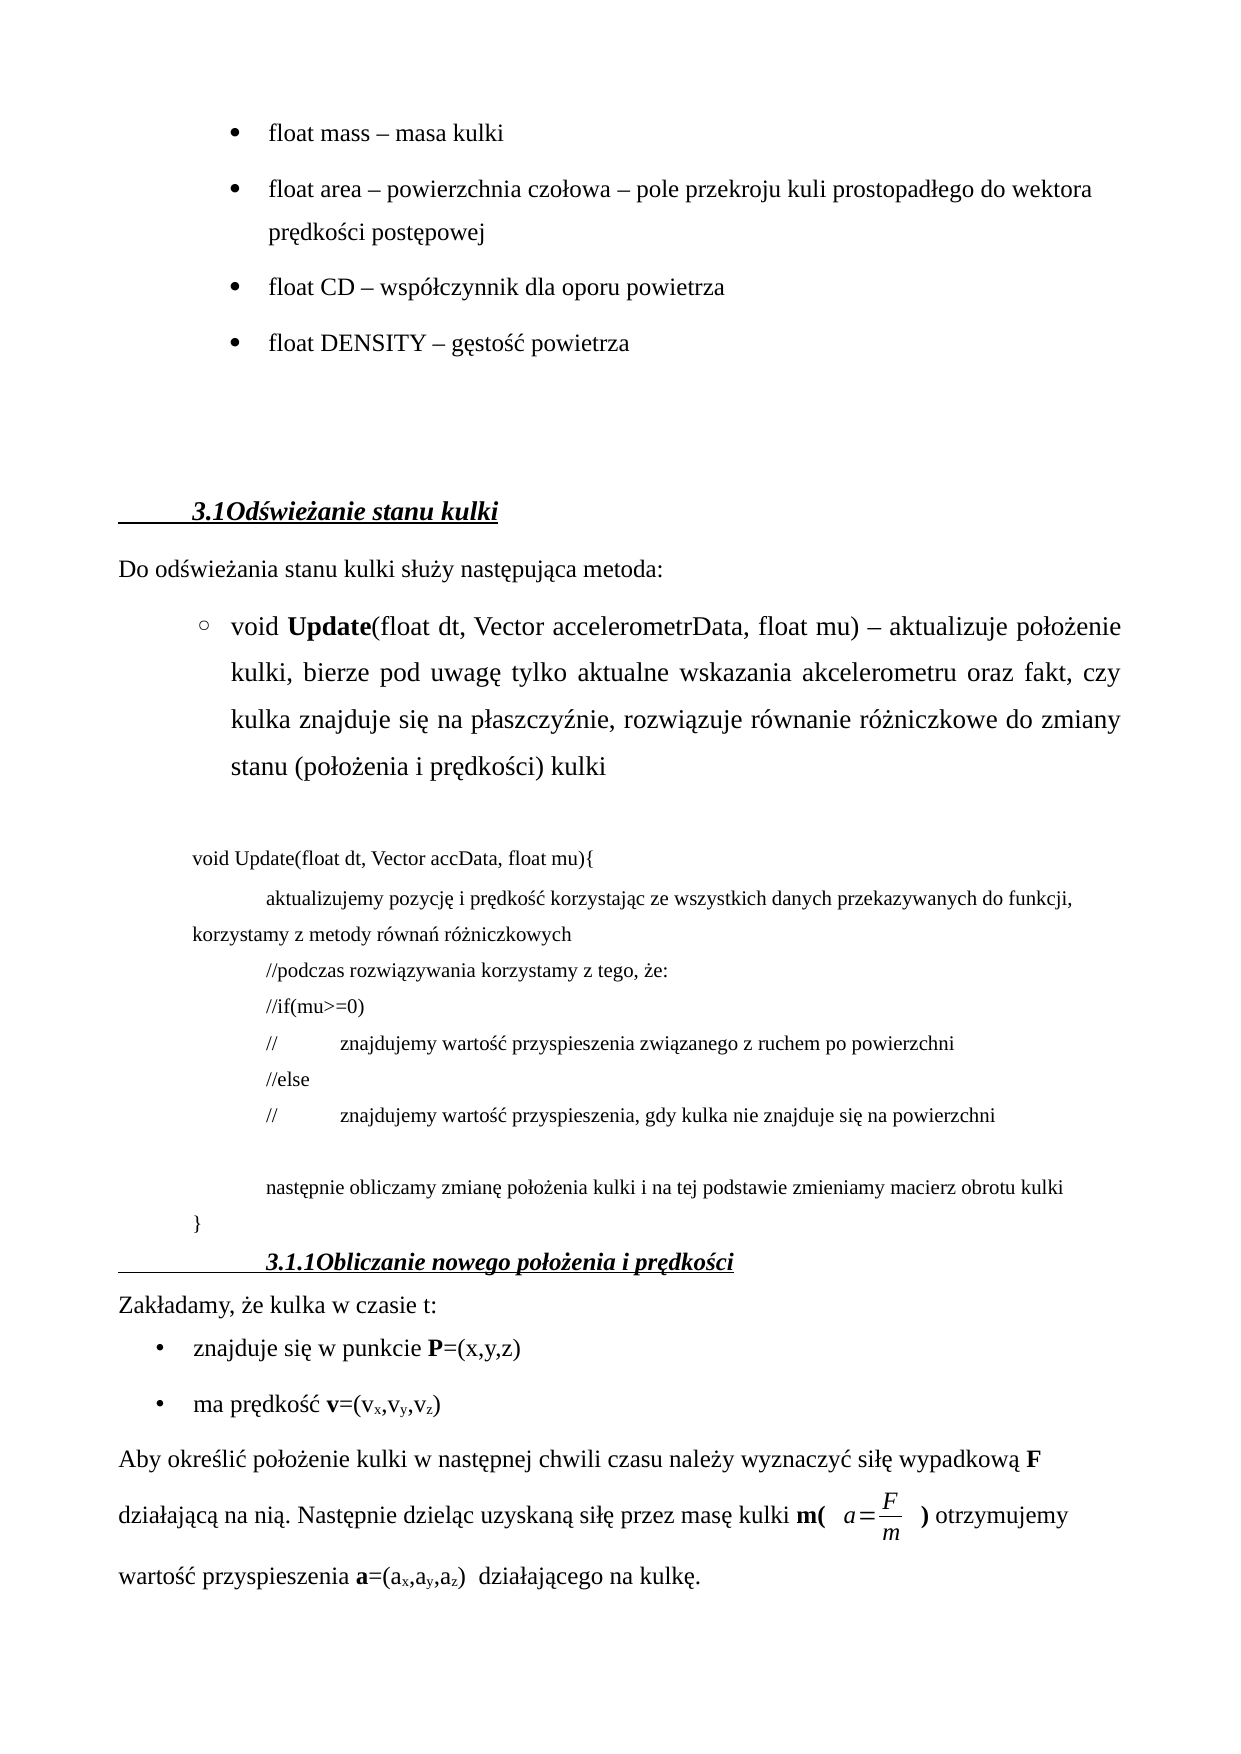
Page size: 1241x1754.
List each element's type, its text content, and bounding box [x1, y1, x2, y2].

text 3.1Odświeżanie stanu kulki [118, 495, 1122, 526]
text Aby określić położenie kulki w następnej chwili czasu należy wyznaczyć siłę wypadkową F działającą na nią. Następnie dzieląc uzyskaną siłę przez masę kulki m() otrzymujemy wartość przyspieszenia a=(ax,ay,az) działającego na kulkę. [118, 1444, 1122, 1589]
list float mass – masa kulki [231, 118, 1122, 147]
text //else [118, 1067, 1122, 1091]
list float CD – współczynnik dla oporu powietrza [231, 272, 1122, 301]
list void Update(float dt, Vector accelerometrData, float mu) – aktualizuje położenie kulki, bierze pod uwagę tylko aktualne wskazania akcelerometru oraz fakt, czy kulka znajduje się na płaszczyźnie, rozwiązuje równanie różniczkowe do zmiany stanu (położenia i prędkości) kulki [193, 610, 1122, 781]
text Do odświeżania stanu kulki służy następująca metoda: [118, 554, 1122, 583]
text Zakładamy, że kulka w czasie t: [118, 1290, 1122, 1319]
text } [118, 1211, 1122, 1235]
text //podczas rozwiązywania korzystamy z tego, że: [118, 958, 1122, 982]
text void Update(float dt, Vector accData, float mu){ [118, 840, 1122, 871]
text //if(mu>=0) // znajdujemy wartość przyspieszenia związanego z ruchem po powierzchni [118, 994, 1122, 1054]
text aktualizujemy pozycję i prędkość korzystając ze wszystkich danych przekazywanych do funkcji, korzystamy z metody równań różniczkowych [118, 886, 1122, 946]
list float area – powierzchnia czołowa – pole przekroju kuli prostopadłego do wektora prędkości postępowej [231, 174, 1122, 246]
list znajduje się w punkcie P=(x,y,z) [156, 1333, 1122, 1362]
text // znajdujemy wartość przyspieszenia, gdy kulka nie znajduje się na powierzchni [118, 1103, 1122, 1127]
list float DENSITY – gęstość powietrza [231, 328, 1122, 357]
list ma prędkość v=(vx,vy,vz) [156, 1389, 1122, 1417]
text następnie obliczamy zmianę położenia kulki i na tej podstawie zmieniamy macierz obrotu kulki [118, 1175, 1122, 1199]
text 3.1.1Obliczanie nowego położenia i prędkości [118, 1247, 1122, 1276]
